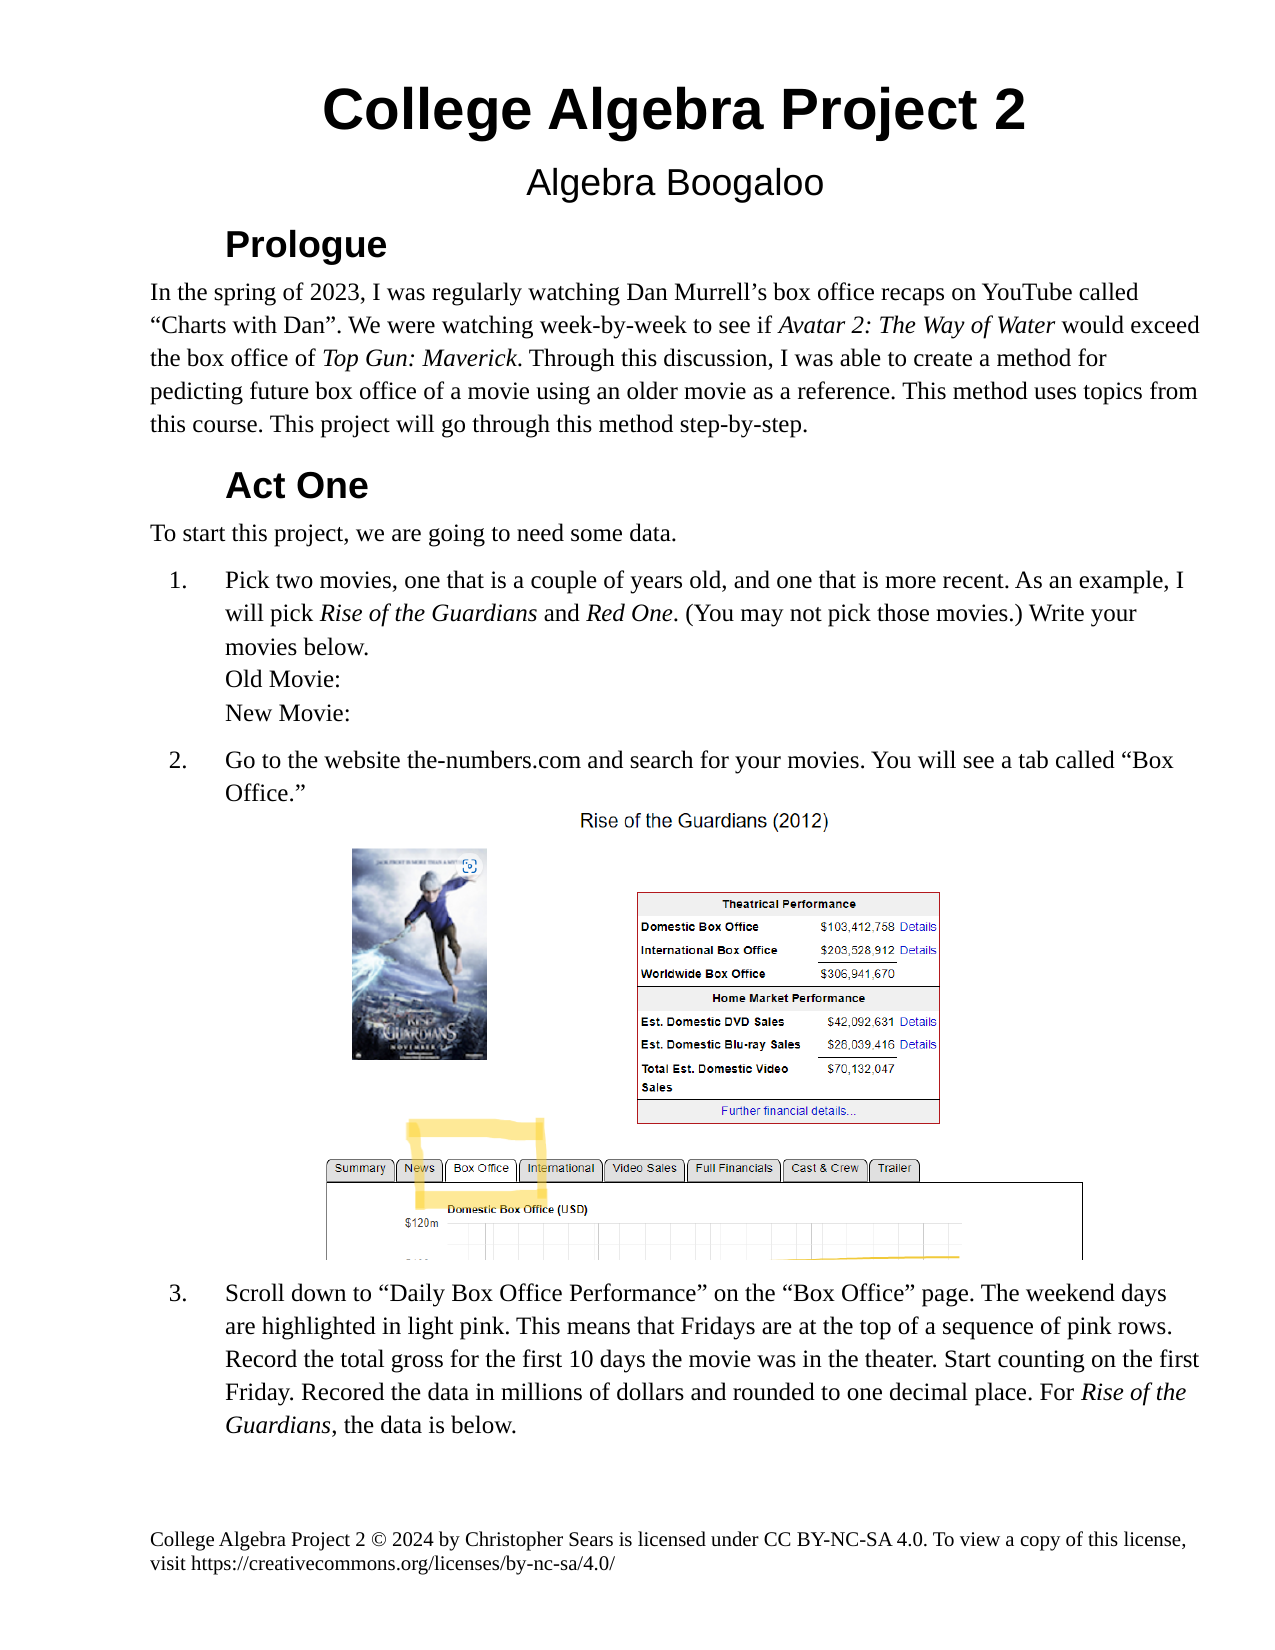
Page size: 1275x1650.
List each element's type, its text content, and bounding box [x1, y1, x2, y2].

text In the spring of 2023, I was regularly watching Dan Murrell’s box office recaps on YouTube called “Charts with Dan”. We were watching week-by-week to see if Avatar 2: The Way of Water would exceed the box office of Top Gun: Maverick. Through this discussion, I was able to create a method for pedicting future box office of a movie using an older movie as a reference. This method uses topics from this course. This project will go through this method step-by-step. [150, 277, 1200, 438]
title College Algebra Project 2 [150, 75, 1200, 142]
list Scroll down to “Daily Box Office Performance” on the “Box Office” page. The weekend days are highlighted in light pink. This means that Fridays are at the top of a sequence of pink rows. Record the total gross for the first 10 days the movie was in the theater. Start counting on the first Friday. Recored the data in millions of dollars and rounded to one decimal place. For Rise of the Guardians, the data is below. [187, 1278, 1200, 1439]
list Go to the website the-numbers.com and search for your movies. You will see a tab called “Box Office.” [187, 745, 1200, 801]
text To start this project, we are going to need some data. [150, 518, 1200, 547]
subtitle Prologue [150, 222, 1200, 265]
picture [305, 801, 1094, 1260]
subtitle Algebra Boogaloo [150, 160, 1200, 203]
list Pick two movies, one that is a couple of years old, and one that is more recent. As an example, I will pick Rise of the Guardians and Red One. (You may not pick those movies.) Write your movies below. Old Movie: New Movie: [187, 566, 1200, 726]
subtitle Act One [150, 463, 1200, 506]
